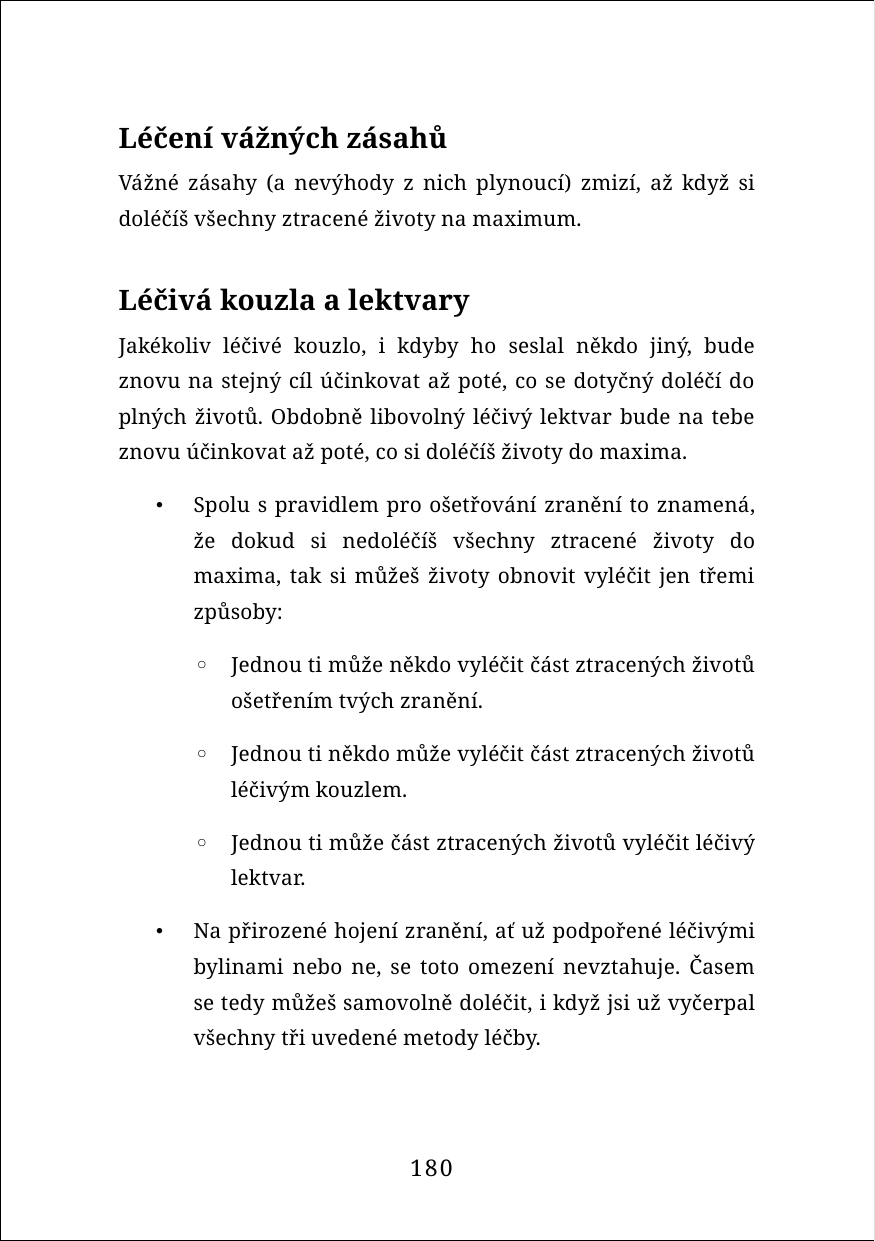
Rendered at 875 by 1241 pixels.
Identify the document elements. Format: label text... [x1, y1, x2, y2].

list Na přirozené hojení zranění, ať už podpořené léčivými bylinami nebo ne, se toto omezení nevztahuje. Časem se tedy můžeš samovolně doléčit, i když jsi už vyčerpal všechny tři uvedené metody léčby. [156, 917, 756, 1052]
list Jednou ti někdo může vyléčit část ztracených životů léčivým kouzlem. [193, 739, 756, 803]
list Jednou ti může někdo vyléčit část ztracených životů ošetřením tvých zranění. [193, 650, 756, 714]
subtitle Léčivá kouzla a lektvary [118, 281, 756, 319]
text Jakékoliv léčivé kouzlo, i kdyby ho seslal někdo jiný, bude znovu na stejný cíl účinkovat až poté, co se dotyčný doléčí do plných životů. Obdobně libovolný léčivý lektvar bude na tebe znovu účinkovat až poté, co si doléčíš životy do maxima. [118, 331, 756, 466]
text Vážné zásahy (a nevýhody z nich plynoucí) zmizí, až když si doléčíš všechny ztracené životy na maximum. [118, 168, 756, 232]
list Spolu s pravidlem pro ošetřování zranění to znamená, že dokud si nedoléčíš všechny ztracené životy do maxima, tak si můžeš životy obnovit vyléčit jen třemi způsoby: [156, 491, 756, 626]
subtitle Léčení vážných zásahů [118, 118, 756, 157]
list Jednou ti může část ztracených životů vyléčit léčivý lektvar. [193, 828, 756, 892]
